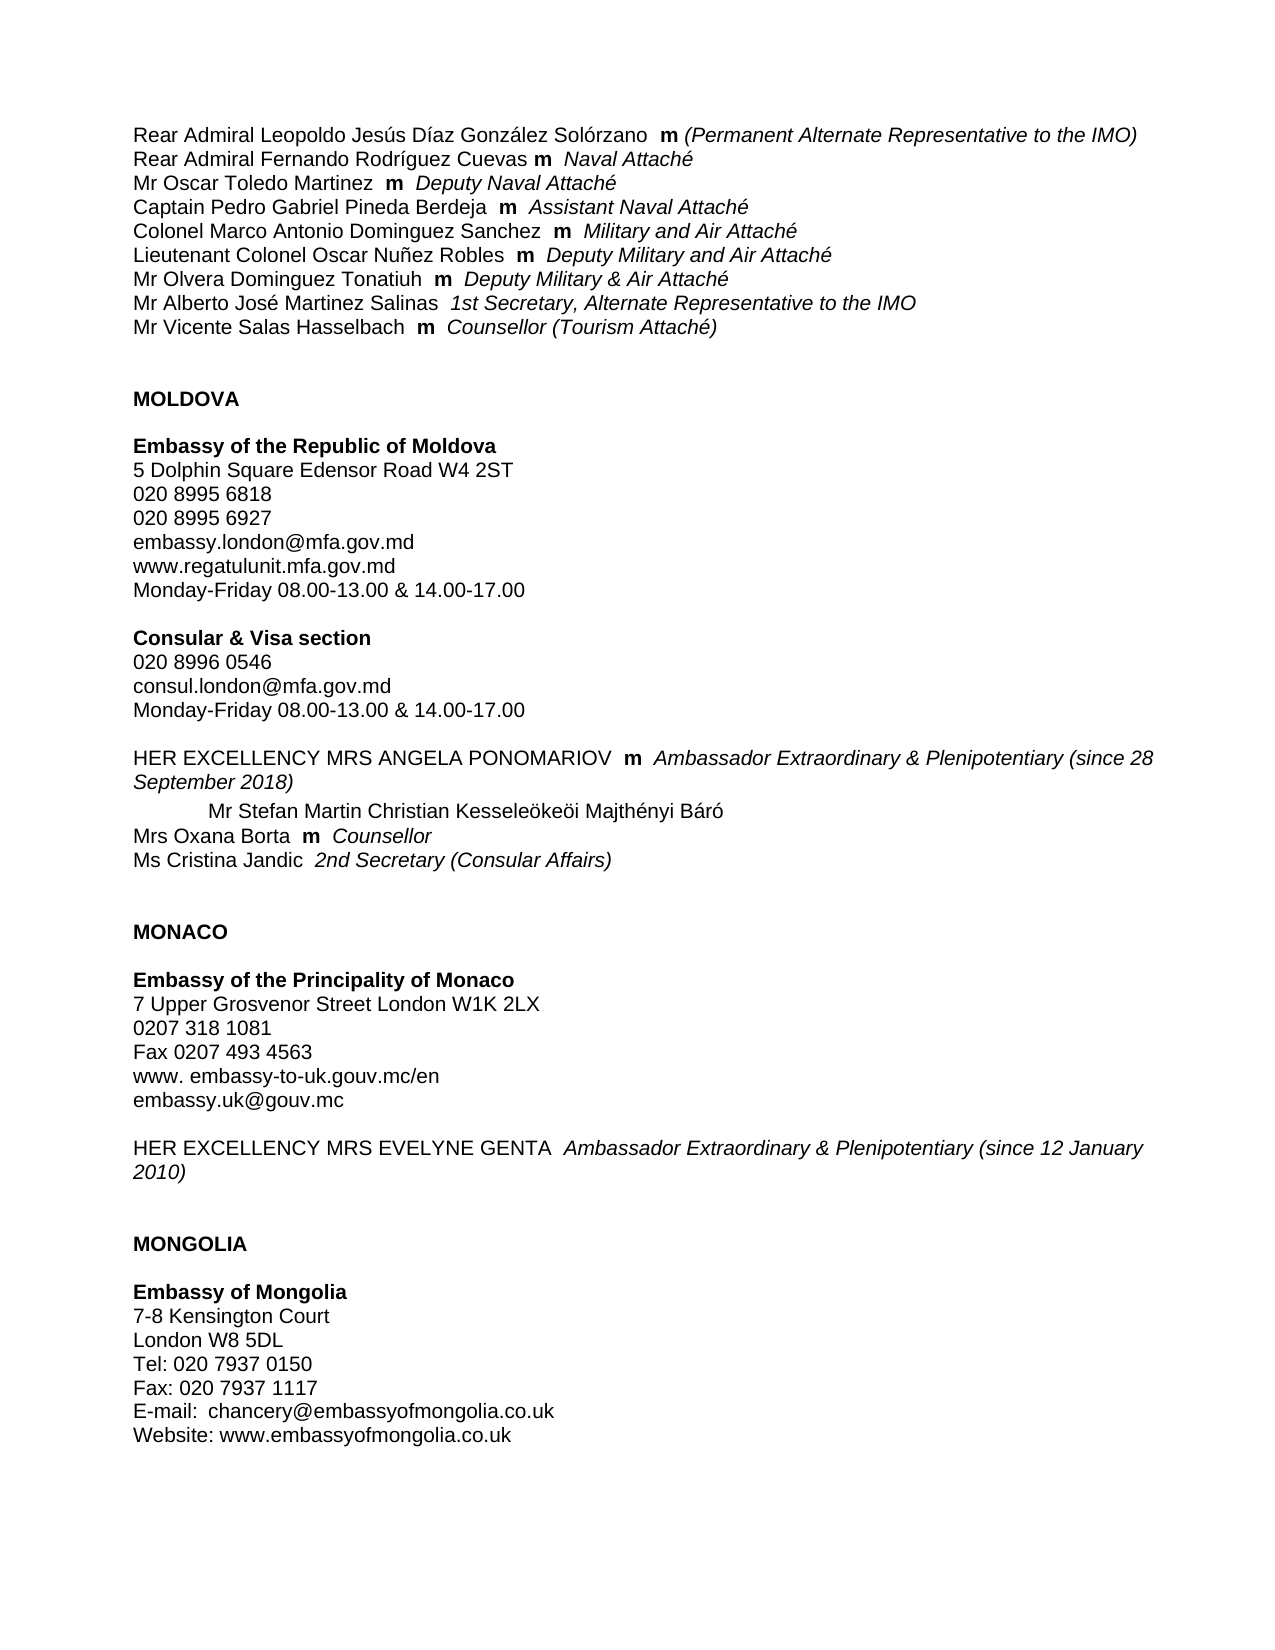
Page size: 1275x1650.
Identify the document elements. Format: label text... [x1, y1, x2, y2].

text 7-8 Kensington Court [133, 1303, 1181, 1327]
text Embassy of the Principality of Monaco [133, 968, 1181, 992]
text Captain Pedro Gabriel Pineda Berdeja m Assistant Naval Attaché [133, 195, 1181, 219]
text Mr Oscar Toledo Martinez m Deputy Naval Attaché [133, 171, 1181, 195]
text Mrs Oxana Borta m Counsellor [133, 824, 1181, 848]
text 5 Dolphin Square Edensor Road W4 2ST [133, 458, 1181, 482]
text Mr Alberto José Martinez Salinas 1st Secretary, Alternate Representative to the IMO [133, 291, 1181, 314]
text HER EXCELLENCY MRS EVELYNE GENTA Ambassador Extraordinary & Plenipotentiary (since 12 January 2010) [133, 1136, 1181, 1184]
text Rear Admiral Leopoldo Jesús Díaz González Solórzano m (Permanent Alternate Representative to the IMO) [133, 123, 1181, 147]
text embassy.london@mfa.gov.md [133, 530, 1181, 554]
text 020 8995 6927 [133, 506, 1181, 530]
text Tel: 020 7937 0150 [133, 1351, 1181, 1375]
text Mr Olvera Dominguez Tonatiuh m Deputy Military & Air Attaché [133, 267, 1181, 291]
text HER EXCELLENCY MRS ANGELA PONOMARIOV m Ambassador Extraordinary & Plenipotentiary (since 28 September 2018) [133, 746, 1181, 794]
text Colonel Marco Antonio Dominguez Sanchez m Military and Air Attaché [133, 219, 1181, 243]
text MONGOLIA [133, 1232, 1181, 1256]
text London W8 5DL [133, 1327, 1181, 1351]
text Monday-Friday 08.00-13.00 & 14.00-17.00 [133, 578, 1181, 602]
text 7 Upper Grosvenor Street London W1K 2LX [133, 992, 1181, 1016]
text Monday-Friday 08.00-13.00 & 14.00-17.00 [133, 698, 1181, 722]
text Mr Stefan Martin Christian Kesseleökeöi Majthényi Báró [133, 794, 1181, 824]
text Embassy of Mongolia [133, 1279, 1181, 1303]
text 020 8995 6818 [133, 482, 1181, 506]
text embassy.uk@gouv.mc [133, 1088, 1181, 1112]
text Lieutenant Colonel Oscar Nuñez Robles m Deputy Military and Air Attaché [133, 243, 1181, 267]
text www.regatulunit.mfa.gov.md [133, 554, 1181, 578]
text 0207 318 1081 [133, 1016, 1181, 1040]
text Fax: 020 7937 1117 [133, 1375, 1181, 1399]
text Consular & Visa section [133, 626, 1181, 650]
text Mr Vicente Salas Hasselbach m Counsellor (Tourism Attaché) [133, 314, 1181, 338]
text MOLDOVA [133, 386, 1181, 410]
subtitle Embassy of the Republic of Moldova [133, 434, 1181, 458]
text consul.london@mfa.gov.md [133, 674, 1181, 698]
text Ms Cristina Jandic 2nd Secretary (Consular Affairs) [133, 848, 1181, 872]
text Website: www.embassyofmongolia.co.uk [133, 1423, 1181, 1447]
text MONACO [133, 920, 1181, 944]
text 020 8996 0546 [133, 650, 1181, 674]
text E-mail: chancery@embassyofmongolia.co.uk [133, 1399, 1181, 1423]
text Fax 0207 493 4563 [133, 1040, 1181, 1064]
text Rear Admiral Fernando Rodríguez Cuevas m Naval Attaché [133, 147, 1181, 171]
text www. embassy-to-uk.gouv.mc/en [133, 1064, 1181, 1088]
